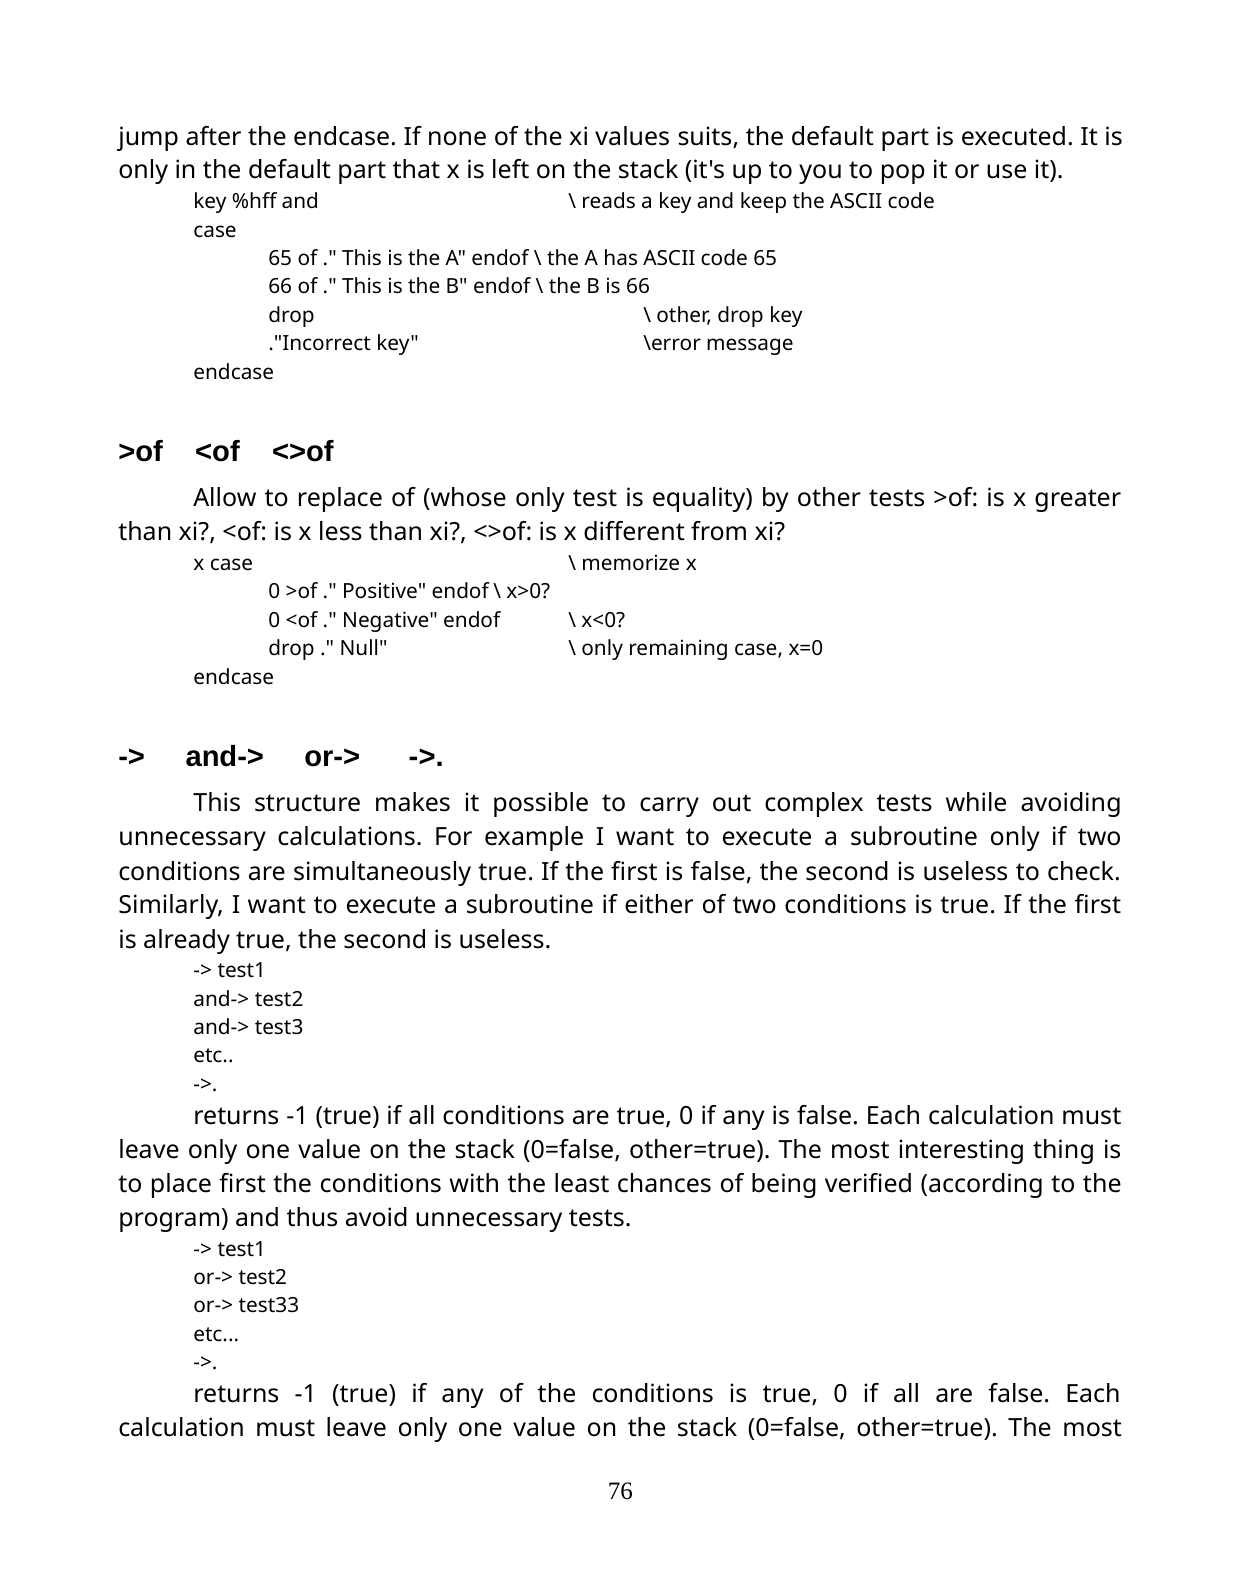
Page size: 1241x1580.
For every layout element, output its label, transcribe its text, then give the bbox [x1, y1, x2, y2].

text returns -1 (true) if all conditions are true, 0 if any is false. Each calculation must leave only one value on the stack (0=false, other=true). The most interesting thing is to place first the conditions with the least chances of being verified (according to the program) and thus avoid unnecessary tests. [118, 1097, 1123, 1234]
text ->. [118, 1069, 1123, 1097]
text case [118, 215, 1123, 243]
text 0 <of ." Negative" endof \ x<0? [118, 605, 1123, 633]
text Allow to replace of (whose only test is equality) by other tests >of: is x greater than xi?, <of: is x less than xi?, <>of: is x different from xi? [118, 480, 1123, 548]
text drop \ other, drop key [118, 300, 1123, 328]
text and-> test2 [118, 984, 1123, 1012]
text -> test1 [118, 955, 1123, 984]
text or-> test2 [118, 1262, 1123, 1291]
text jump after the endcase. If none of the xi values suits, the default part is executed. It is only in the default part that x is left on the stack (it's up to you to pop it or use it). [118, 118, 1123, 186]
text returns -1 (true) if any of the conditions is true, 0 if all are false. Each calculation must leave only one value on the stack (0=false, other=true). The most [118, 1376, 1123, 1444]
text etc... [118, 1319, 1123, 1347]
text 0 >of ." Positive" endof \ x>0? [118, 577, 1123, 605]
text or-> test33 [118, 1291, 1123, 1319]
text -> test1 [118, 1234, 1123, 1262]
text x case \ memorize x [118, 548, 1123, 577]
text endcase [118, 662, 1123, 690]
text key %hff and \ reads a key and keep the ASCII code [118, 186, 1123, 215]
text ->. [118, 1347, 1123, 1376]
text 66 of ." This is the B" endof \ the B is 66 [118, 272, 1123, 300]
text etc.. [118, 1041, 1123, 1069]
text and-> test3 [118, 1012, 1123, 1041]
text ."Incorrect key" \error message [118, 328, 1123, 357]
text drop ." Null" \ only remaining case, x=0 [118, 633, 1123, 662]
text endcase [118, 357, 1123, 385]
subtitle -> and-> or-> ->. [118, 739, 1122, 772]
text This structure makes it possible to carry out complex tests while avoiding unnecessary calculations. For example I want to execute a subroutine only if two conditions are simultaneously true. If the first is false, the second is useless to check. Similarly, I want to execute a subroutine if either of two conditions is true. If the first is already true, the second is useless. [118, 785, 1123, 955]
subtitle >of <of <>of [118, 434, 1122, 467]
text 65 of ." This is the A" endof \ the A has ASCII code 65 [118, 243, 1123, 272]
